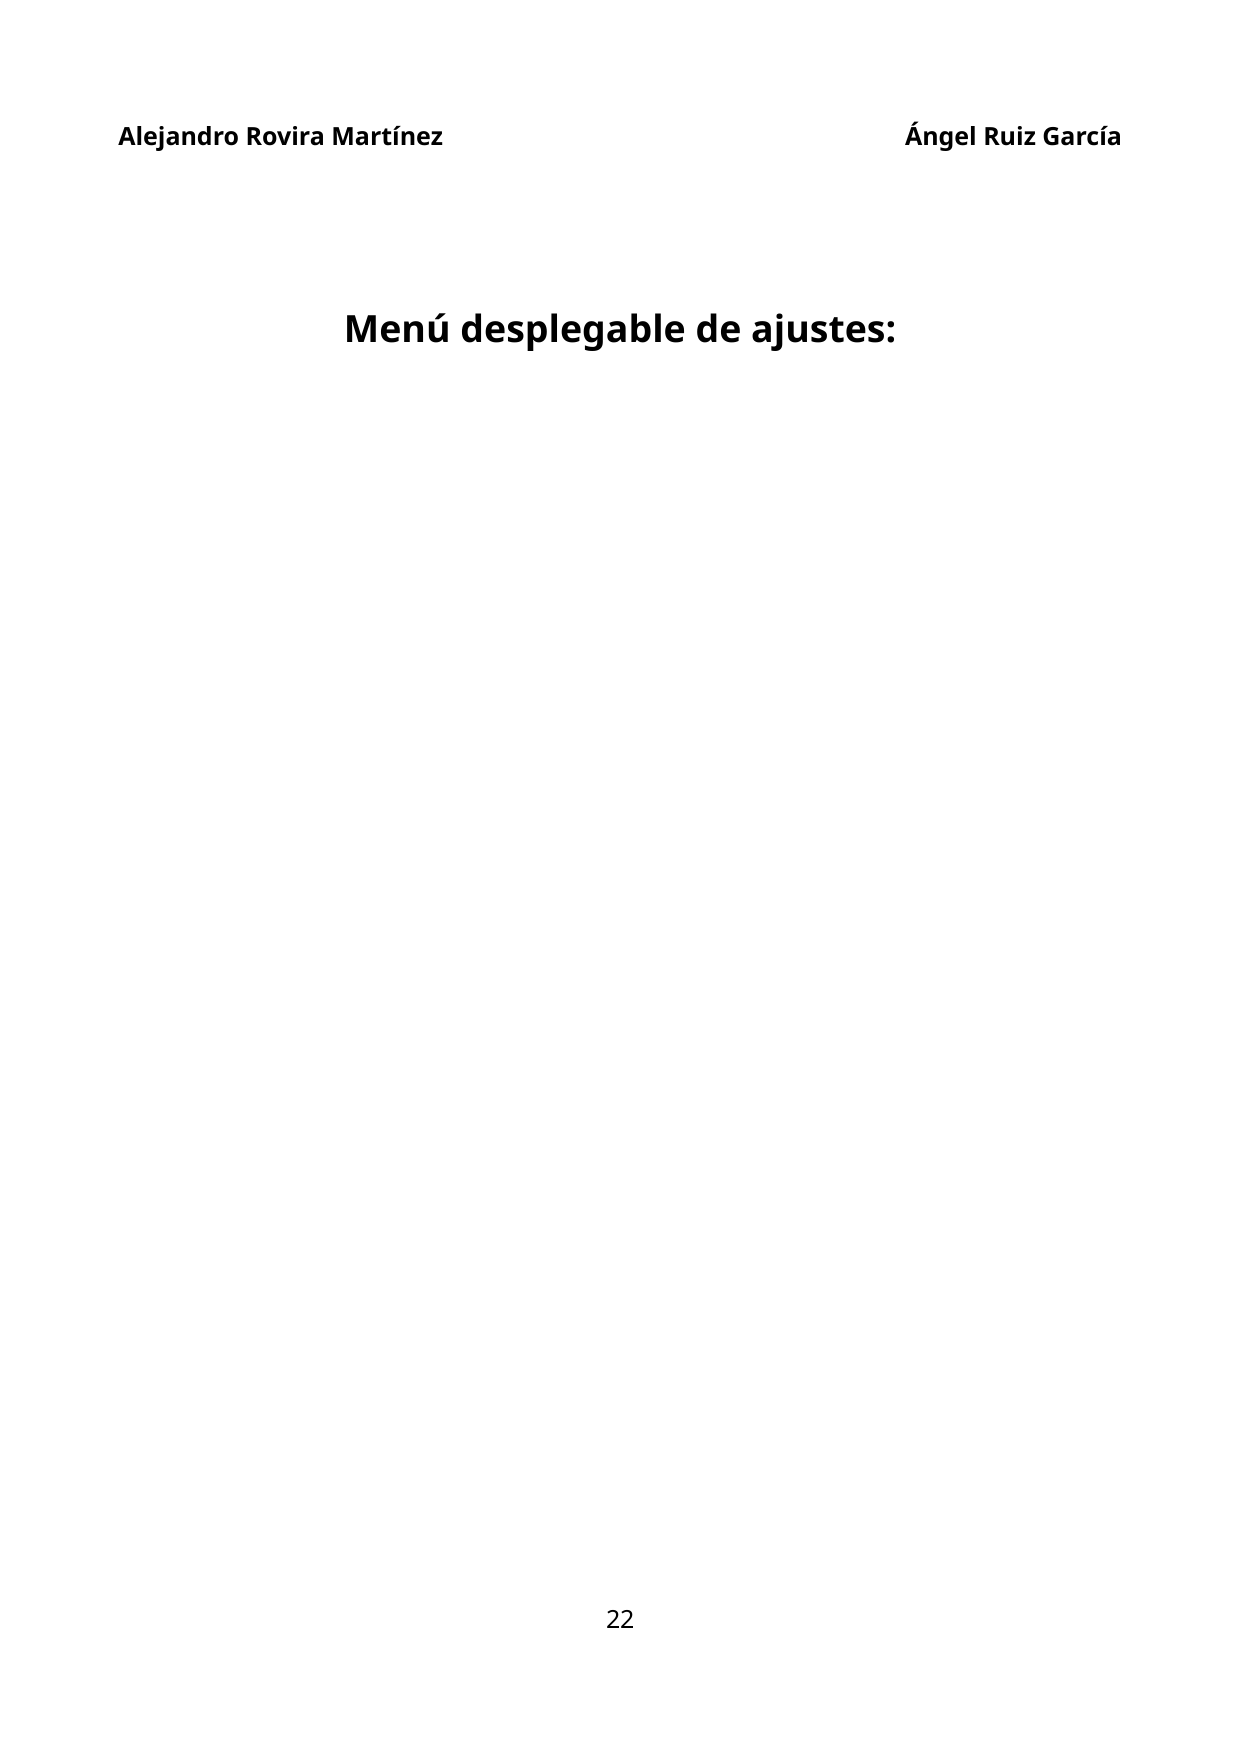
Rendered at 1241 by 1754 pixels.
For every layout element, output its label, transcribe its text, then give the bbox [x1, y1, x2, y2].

text Menú desplegable de ajustes: [118, 302, 1122, 353]
